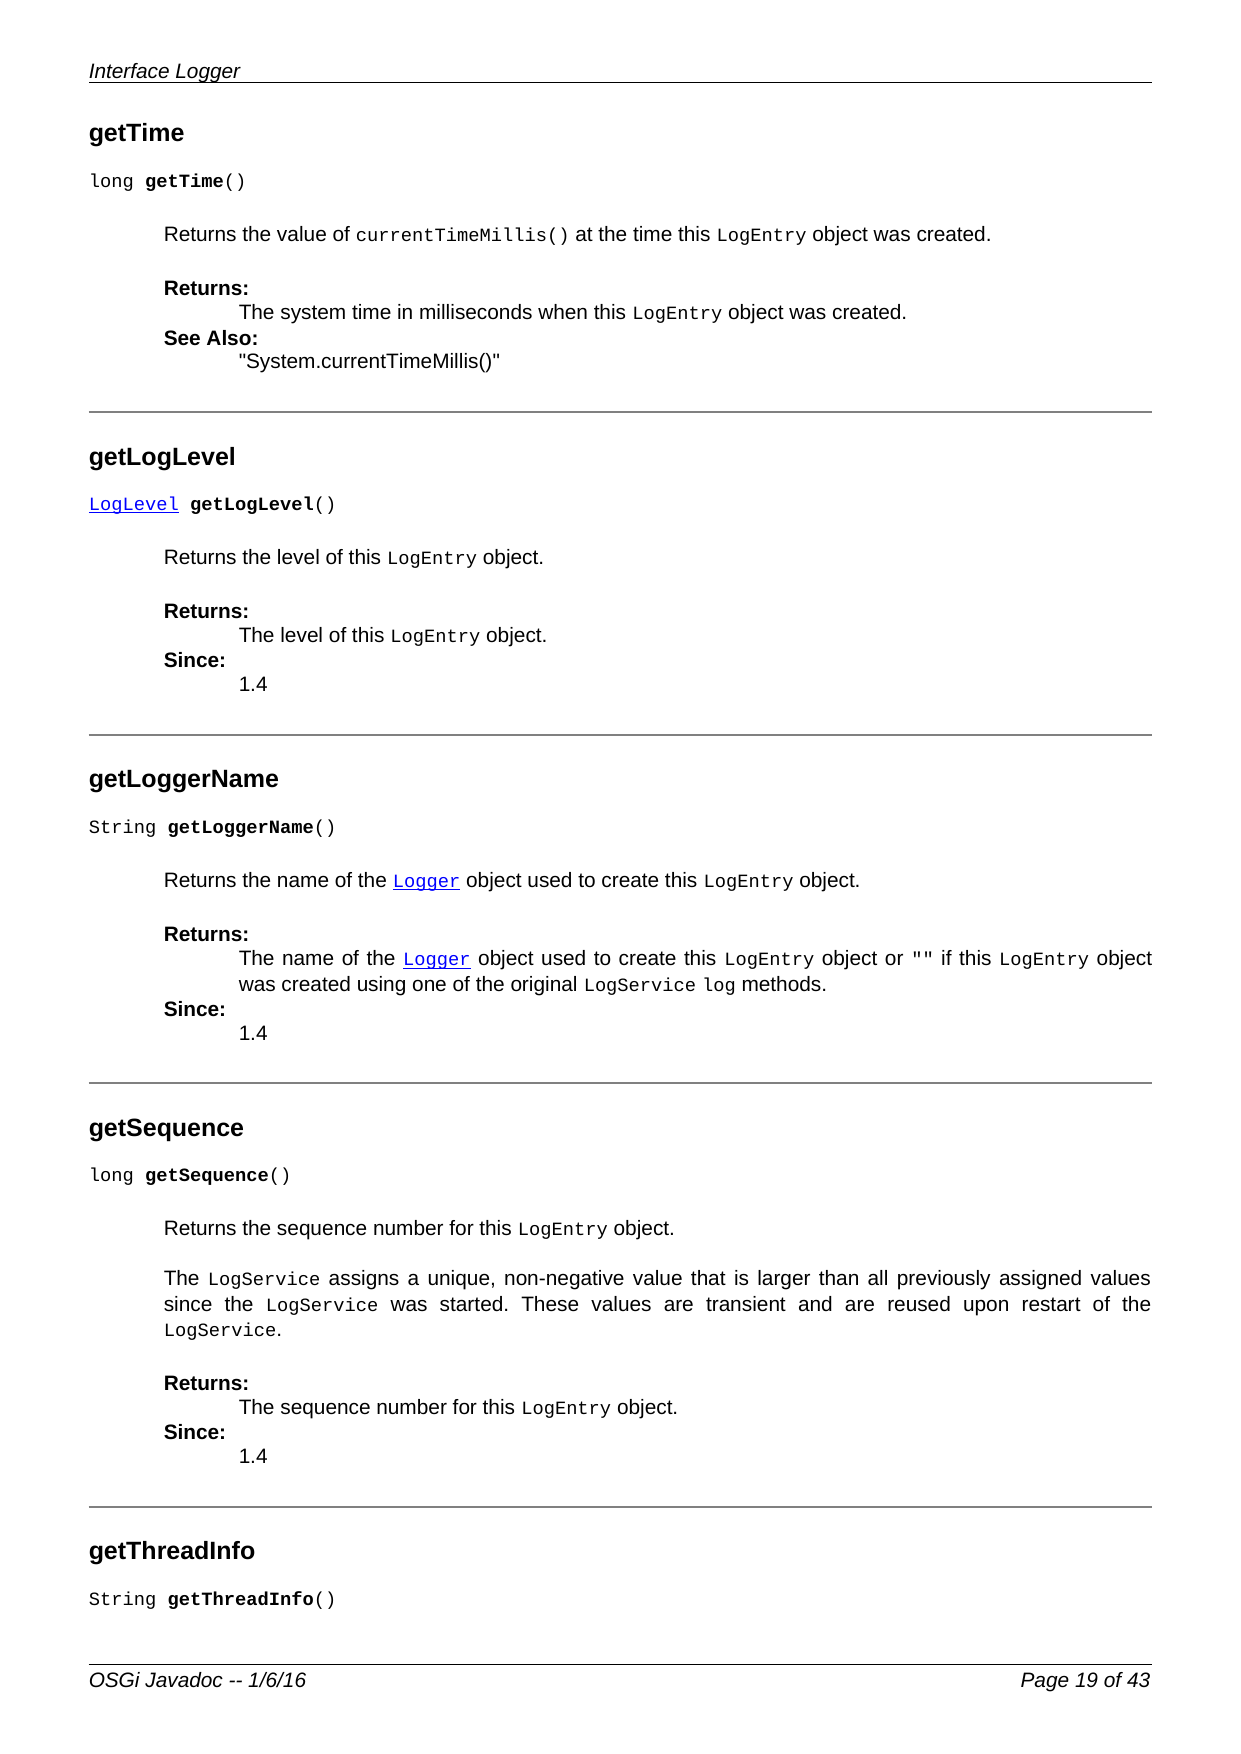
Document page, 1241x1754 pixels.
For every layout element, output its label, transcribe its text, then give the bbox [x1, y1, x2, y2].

text Returns the value of currentTimeMillis() at the time this LogEntry object was created. [163, 222, 1152, 247]
text long getSequence() [88, 1166, 1152, 1187]
text Returns: [163, 922, 1152, 946]
subtitle getLoggerName [88, 764, 1152, 793]
text Returns: [163, 1371, 1152, 1395]
text The level of this LogEntry object. [238, 623, 1152, 648]
subtitle getThreadInfo [88, 1536, 1152, 1565]
text The LogService assigns a unique, non-negative value that is larger than all previously assigned values since the LogService was started. These values are transient and are reused upon restart of the LogService. [163, 1266, 1152, 1342]
text 1.4 [238, 1021, 1152, 1044]
text See Also: [163, 325, 1152, 349]
text Returns the level of this LogEntry object. [163, 545, 1152, 570]
text Since: [163, 1420, 1152, 1444]
text String getLoggerName() [88, 817, 1152, 839]
text Returns: [163, 599, 1152, 623]
subtitle getLogLevel [88, 441, 1152, 470]
text The system time in milliseconds when this LogEntry object was created. [238, 300, 1152, 325]
text Returns the sequence number for this LogEntry object. [163, 1216, 1152, 1241]
text 1.4 [238, 1444, 1152, 1468]
text The name of the Logger object used to create this LogEntry object or "" if this LogEntry object was created using one of the original LogService log methods. [238, 946, 1152, 997]
text "System.currentTimeMillis()" [238, 349, 1152, 373]
text Since: [163, 648, 1152, 672]
text 1.4 [238, 672, 1152, 696]
subtitle getSequence [88, 1113, 1152, 1141]
text Returns: [163, 276, 1152, 300]
text Returns the name of the Logger object used to create this LogEntry object. [163, 868, 1152, 893]
subtitle getTime [88, 118, 1152, 147]
text String getThreadInfo() [88, 1589, 1152, 1611]
text The sequence number for this LogEntry object. [238, 1395, 1152, 1420]
text LogLevel getLogLevel() [88, 494, 1152, 516]
text Since: [163, 997, 1152, 1021]
text long getTime() [88, 171, 1152, 193]
